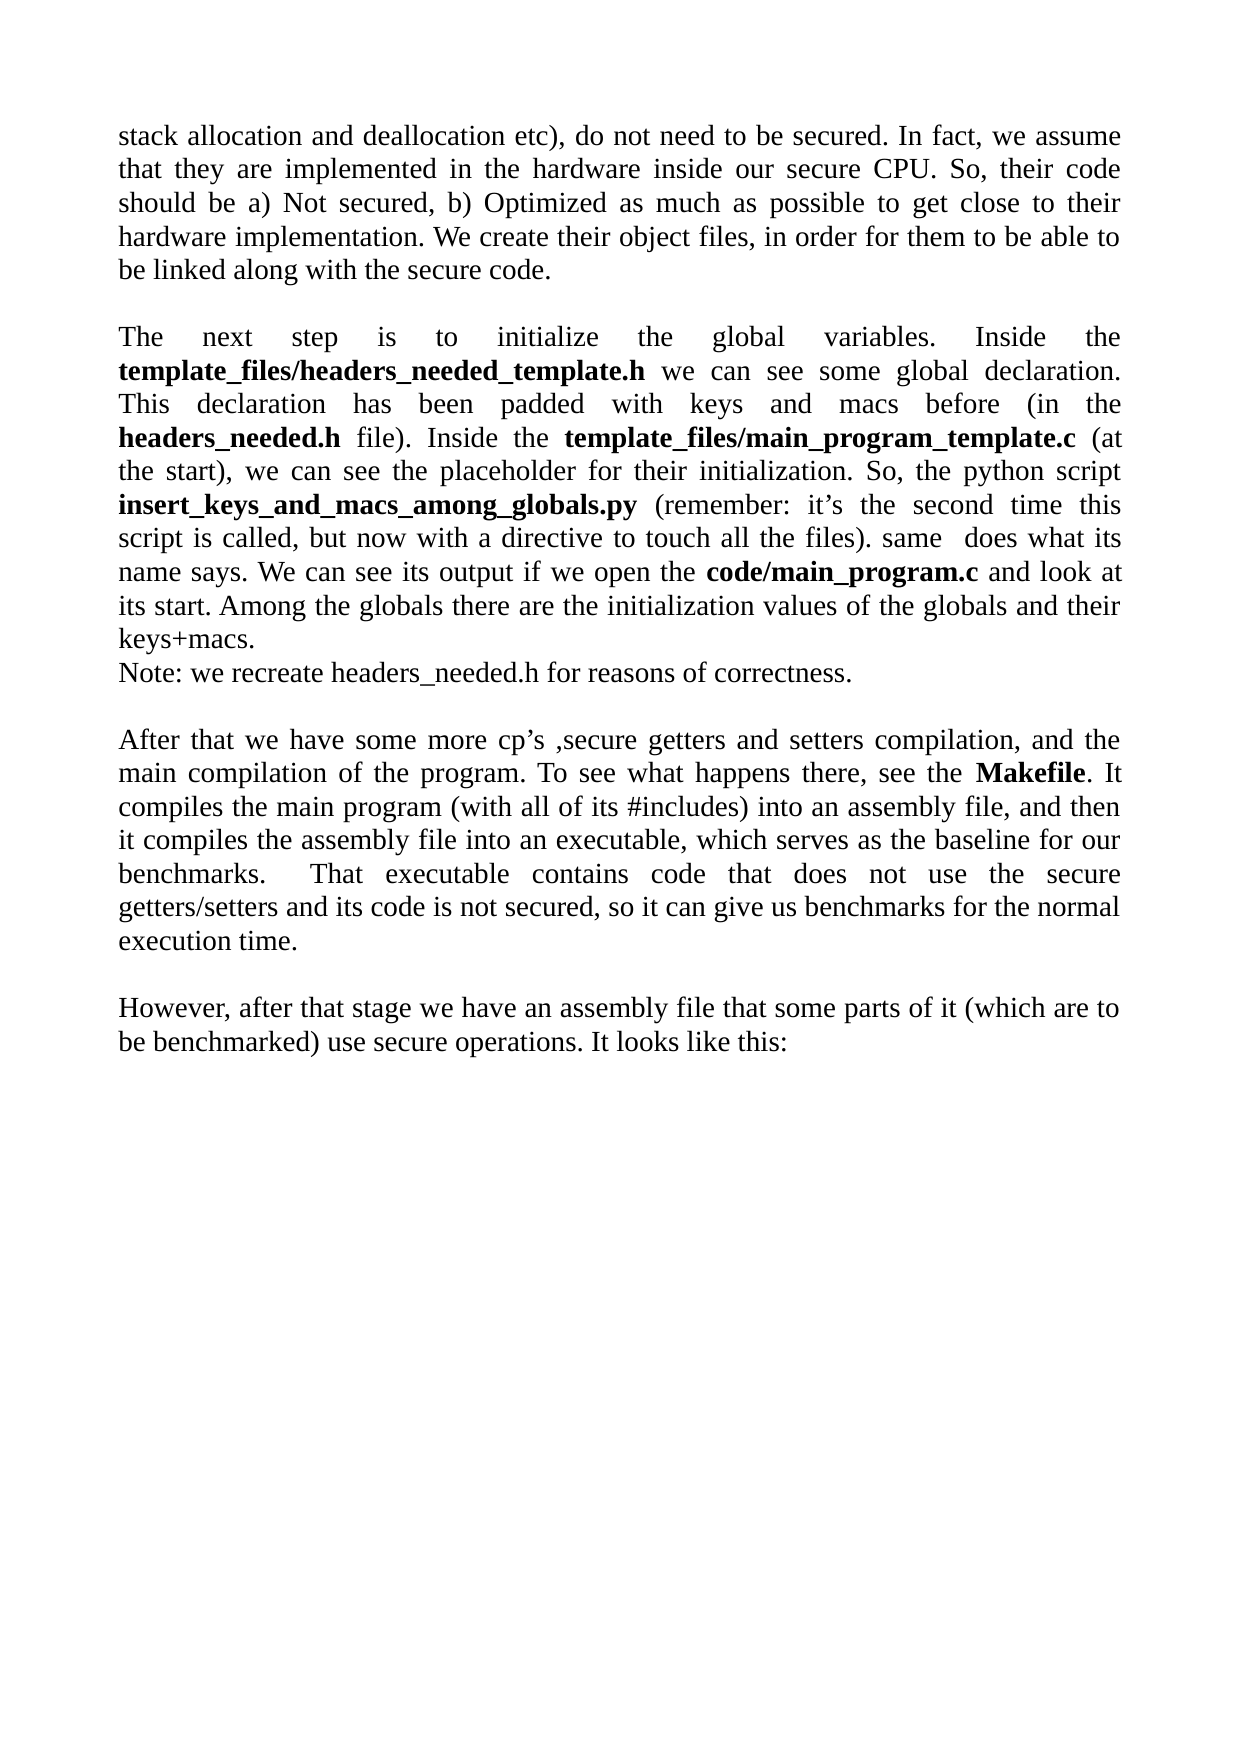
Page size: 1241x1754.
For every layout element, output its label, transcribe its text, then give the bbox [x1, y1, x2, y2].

text Note: we recreate headers_needed.h for reasons of correctness. [118, 655, 1122, 688]
text However, after that stage we have an assembly file that some parts of it (which are to be benchmarked) use secure operations. It looks like this: [118, 990, 1122, 1057]
text stack allocation and deallocation etc), do not need to be secured. In fact, we assume that they are implemented in the hardware inside our secure CPU. So, their code should be a) Not secured, b) Optimized as much as possible to get close to their hardware implementation. We create their object files, in order for them to be able to be linked along with the secure code. [118, 118, 1122, 286]
text After that we have some more cp’s ,secure getters and setters compilation, and the main compilation of the program. To see what happens there, see the Makefile. It compiles the main program (with all of its #includes) into an assembly file, and then it compiles the assembly file into an executable, which serves as the baseline for our benchmarks. That executable contains code that does not use the secure getters/setters and its code is not secured, so it can give us benchmarks for the normal execution time. [118, 722, 1122, 957]
text The next step is to initialize the global variables. Inside the template_files/headers_needed_template.h we can see some global declaration. This declaration has been padded with keys and macs before (in the headers_needed.h file). Inside the template_files/main_program_template.c (at the start), we can see the placeholder for their initialization. So, the python script insert_keys_and_macs_among_globals.py (remember: it’s the second time this script is called, but now with a directive to touch all the files). same does what its name says. We can see its output if we open the code/main_program.c and look at its start. Among the globals there are the initialization values of the globals and their keys+macs. [118, 319, 1122, 655]
